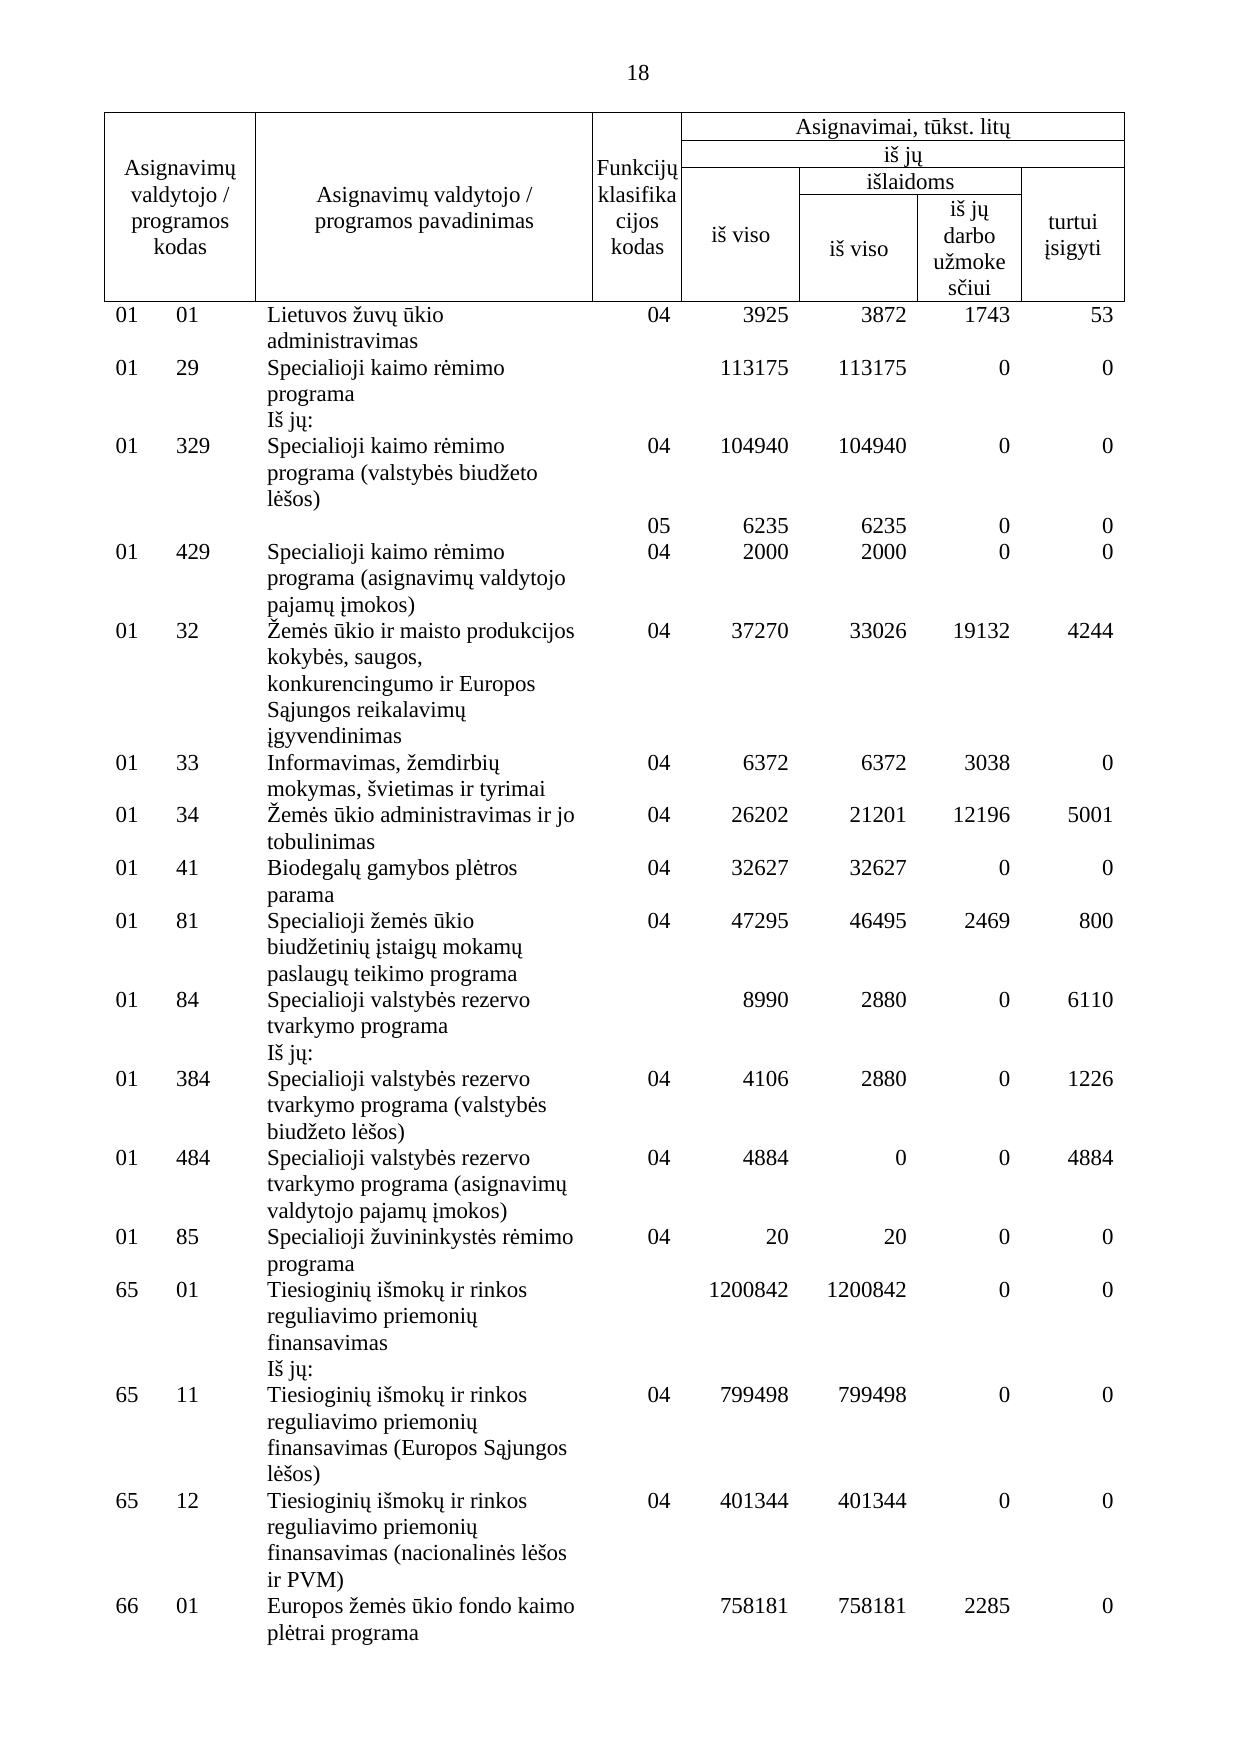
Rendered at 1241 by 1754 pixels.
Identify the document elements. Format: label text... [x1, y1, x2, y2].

table_cell 19132 [918, 617, 1021, 749]
table_cell 12196 [918, 802, 1021, 854]
table_cell 04 [593, 1381, 681, 1487]
table_cell [593, 1276, 681, 1355]
table_cell 104940 [800, 433, 918, 512]
table_cell [1021, 406, 1124, 433]
table_cell 84 [165, 986, 256, 1039]
table_cell Lietuvos žuvų ūkio administravimas [256, 302, 593, 353]
table_cell 12 [165, 1487, 256, 1592]
table_cell 1226 [1021, 1065, 1124, 1144]
table_cell 01 [104, 617, 164, 749]
table_cell 429 [165, 538, 256, 617]
table_cell 04 [593, 854, 681, 907]
table_cell Žemės ūkio ir maisto produkcijos kokybės, saugos, konkurencingumo ir Europos Sąjungos reikalavimų įgyvendinimas [256, 617, 593, 749]
table_cell 113175 [800, 354, 918, 406]
table_cell 484 [165, 1144, 256, 1223]
table_cell 0 [918, 1276, 1021, 1355]
table_cell 65 [104, 1276, 164, 1355]
table_cell 0 [918, 1065, 1021, 1144]
table_cell 33026 [800, 617, 918, 749]
table_cell 2880 [800, 1065, 918, 1144]
table_cell [681, 1039, 799, 1065]
table_cell 0 [918, 1223, 1021, 1276]
table_cell 0 [1021, 1276, 1124, 1355]
table_cell 01 [104, 302, 164, 353]
table_cell 0 [1021, 433, 1124, 512]
table_cell 1743 [918, 302, 1021, 353]
table_cell 3872 [800, 302, 918, 353]
table_header Asignavimų valdytojo / programos pavadinimas [256, 113, 592, 301]
table_cell Specialioji valstybės rezervo tvarkymo programa (asignavimų valdytojo pajamų įmokos) [256, 1144, 593, 1223]
table_cell iš jų [682, 141, 1124, 167]
table_cell Specialioji kaimo rėmimo programa (asignavimų valdytojo pajamų įmokos) [256, 538, 593, 617]
table_cell 66 [104, 1592, 164, 1645]
table_cell 2285 [918, 1592, 1021, 1645]
table_cell Tiesioginių išmokų ir rinkos reguliavimo priemonių finansavimas [256, 1276, 593, 1355]
table_cell [918, 406, 1021, 433]
table_cell 8990 [681, 986, 799, 1039]
table_cell iš jų darbo užmokesčiui [918, 195, 1021, 301]
table_cell [104, 512, 164, 538]
table_cell 0 [918, 433, 1021, 512]
table_cell 04 [593, 1223, 681, 1276]
table_cell 758181 [681, 1592, 799, 1645]
table_cell iš viso [800, 195, 917, 301]
table_cell [800, 1355, 918, 1381]
table_cell 3925 [681, 302, 799, 353]
table_cell 04 [593, 302, 681, 353]
table_cell [681, 1355, 799, 1381]
table_cell 04 [593, 802, 681, 854]
table_cell [918, 1039, 1021, 1065]
table_cell 1200842 [681, 1276, 799, 1355]
table_cell turtui įsigyti [1022, 168, 1124, 301]
table_cell 0 [918, 512, 1021, 538]
table_cell Specialioji kaimo rėmimo programa (valstybės biudžeto lėšos) [256, 433, 593, 512]
table_cell 20 [681, 1223, 799, 1276]
table_cell iš viso [682, 168, 799, 301]
table_cell 21201 [800, 802, 918, 854]
table_cell Iš jų: [256, 1039, 593, 1065]
table_cell 2880 [800, 986, 918, 1039]
table_cell 04 [593, 433, 681, 512]
table_cell 04 [593, 617, 681, 749]
table_cell [104, 1355, 164, 1381]
table_cell 799498 [681, 1381, 799, 1487]
table_cell 800 [1021, 907, 1124, 986]
table_cell išlaidoms [800, 168, 1021, 194]
table_cell 41 [165, 854, 256, 907]
table_cell 0 [918, 1381, 1021, 1487]
table_cell 113175 [681, 354, 799, 406]
table_cell [593, 1592, 681, 1645]
table_cell 32627 [681, 854, 799, 907]
table_cell 0 [1021, 1381, 1124, 1487]
table_cell Informavimas, žemdirbių mokymas, švietimas ir tyrimai [256, 749, 593, 802]
table_cell 65 [104, 1487, 164, 1592]
table_cell Specialioji valstybės rezervo tvarkymo programa [256, 986, 593, 1039]
table_cell 1200842 [800, 1276, 918, 1355]
table_cell Specialioji žemės ūkio biudžetinių įstaigų mokamų paslaugų teikimo programa [256, 907, 593, 986]
table_cell 04 [593, 907, 681, 986]
table_cell 01 [104, 1144, 164, 1223]
table_cell Tiesioginių išmokų ir rinkos reguliavimo priemonių finansavimas (nacionalinės lėšos ir PVM) [256, 1487, 593, 1592]
table_cell 01 [165, 1592, 256, 1645]
table_cell 01 [104, 1065, 164, 1144]
table_cell 04 [593, 749, 681, 802]
table_cell 799498 [800, 1381, 918, 1487]
table_cell 0 [1021, 854, 1124, 907]
table_cell [165, 1039, 256, 1065]
table_cell 32627 [800, 854, 918, 907]
table_cell 01 [104, 907, 164, 986]
table_cell 758181 [800, 1592, 918, 1645]
table_cell 0 [1021, 749, 1124, 802]
table_cell 5001 [1021, 802, 1124, 854]
table_cell 4106 [681, 1065, 799, 1144]
table_cell 0 [918, 538, 1021, 617]
table_cell 0 [1021, 1223, 1124, 1276]
table_cell 2000 [681, 538, 799, 617]
table_cell 53 [1021, 302, 1124, 353]
table_cell [165, 406, 256, 433]
table_cell Žemės ūkio administravimas ir jo tobulinimas [256, 802, 593, 854]
table_cell 81 [165, 907, 256, 986]
table_cell 46495 [800, 907, 918, 986]
table_cell 4884 [1021, 1144, 1124, 1223]
table_cell 0 [918, 854, 1021, 907]
table_cell 85 [165, 1223, 256, 1276]
table_cell 20 [800, 1223, 918, 1276]
table_cell [593, 354, 681, 406]
table_cell 04 [593, 1144, 681, 1223]
table_cell 26202 [681, 802, 799, 854]
table_cell [256, 512, 593, 538]
table_cell Tiesioginių išmokų ir rinkos reguliavimo priemonių finansavimas (Europos Sąjungos lėšos) [256, 1381, 593, 1487]
table_cell 384 [165, 1065, 256, 1144]
table_cell 6372 [800, 749, 918, 802]
table_cell [593, 986, 681, 1039]
table_cell 2469 [918, 907, 1021, 986]
table_cell 47295 [681, 907, 799, 986]
table_cell 01 [104, 354, 164, 406]
table_cell [165, 512, 256, 538]
table_cell 01 [104, 433, 164, 512]
table_cell 01 [104, 986, 164, 1039]
table_cell [1021, 1039, 1124, 1065]
table_cell 3038 [918, 749, 1021, 802]
table_cell [918, 1355, 1021, 1381]
table_cell [593, 1039, 681, 1065]
table_header Asignavimų valdytojo / programos kodas [105, 113, 255, 301]
table_cell Biodegalų gamybos plėtros parama [256, 854, 593, 907]
table_cell 0 [918, 986, 1021, 1039]
table_cell 01 [165, 1276, 256, 1355]
table_cell 11 [165, 1381, 256, 1487]
table_cell 01 [104, 854, 164, 907]
table_cell 33 [165, 749, 256, 802]
table_cell [104, 406, 164, 433]
table_cell Europos žemės ūkio fondo kaimo plėtrai programa [256, 1592, 593, 1645]
table_cell Specialioji valstybės rezervo tvarkymo programa (valstybės biudžeto lėšos) [256, 1065, 593, 1144]
table_cell 2000 [800, 538, 918, 617]
table_cell 401344 [681, 1487, 799, 1592]
table_cell 104940 [681, 433, 799, 512]
table_cell 04 [593, 538, 681, 617]
table_cell 34 [165, 802, 256, 854]
table_cell 6235 [800, 512, 918, 538]
table_cell [681, 406, 799, 433]
table_cell Specialioji žuvininkystės rėmimo programa [256, 1223, 593, 1276]
table_cell [104, 1039, 164, 1065]
table_cell 01 [165, 302, 256, 353]
table_cell 0 [918, 1487, 1021, 1592]
table_cell 32 [165, 617, 256, 749]
table_cell Iš jų: [256, 406, 593, 433]
table_cell 65 [104, 1381, 164, 1487]
table_cell Specialioji kaimo rėmimo programa [256, 354, 593, 406]
table_cell 01 [104, 802, 164, 854]
table_cell 04 [593, 1065, 681, 1144]
table_cell 0 [918, 1144, 1021, 1223]
table_cell 0 [800, 1144, 918, 1223]
table_cell 05 [593, 512, 681, 538]
table_cell [593, 1355, 681, 1381]
table_cell 01 [104, 1223, 164, 1276]
table_cell [593, 406, 681, 433]
table_cell 4244 [1021, 617, 1124, 749]
table_cell 4884 [681, 1144, 799, 1223]
table_header Funkcijų klasifikacijos kodas [593, 113, 681, 301]
table_cell 329 [165, 433, 256, 512]
table_cell [800, 1039, 918, 1065]
table_cell Iš jų: [256, 1355, 593, 1381]
table_cell 37270 [681, 617, 799, 749]
table_cell 6235 [681, 512, 799, 538]
table_cell 0 [1021, 512, 1124, 538]
table_cell 29 [165, 354, 256, 406]
table_cell 0 [1021, 538, 1124, 617]
table_cell [1021, 1355, 1124, 1381]
table_cell 0 [918, 354, 1021, 406]
table_cell 6110 [1021, 986, 1124, 1039]
table_cell [165, 1355, 256, 1381]
table_cell 0 [1021, 1592, 1124, 1645]
table_header Asignavimai, tūkst. litų [682, 113, 1124, 139]
table_cell 0 [1021, 354, 1124, 406]
table_cell 6372 [681, 749, 799, 802]
table_cell 01 [104, 538, 164, 617]
table_cell 01 [104, 749, 164, 802]
table_cell 0 [1021, 1487, 1124, 1592]
table_cell 04 [593, 1487, 681, 1592]
table_cell 401344 [800, 1487, 918, 1592]
table_cell [800, 406, 918, 433]
